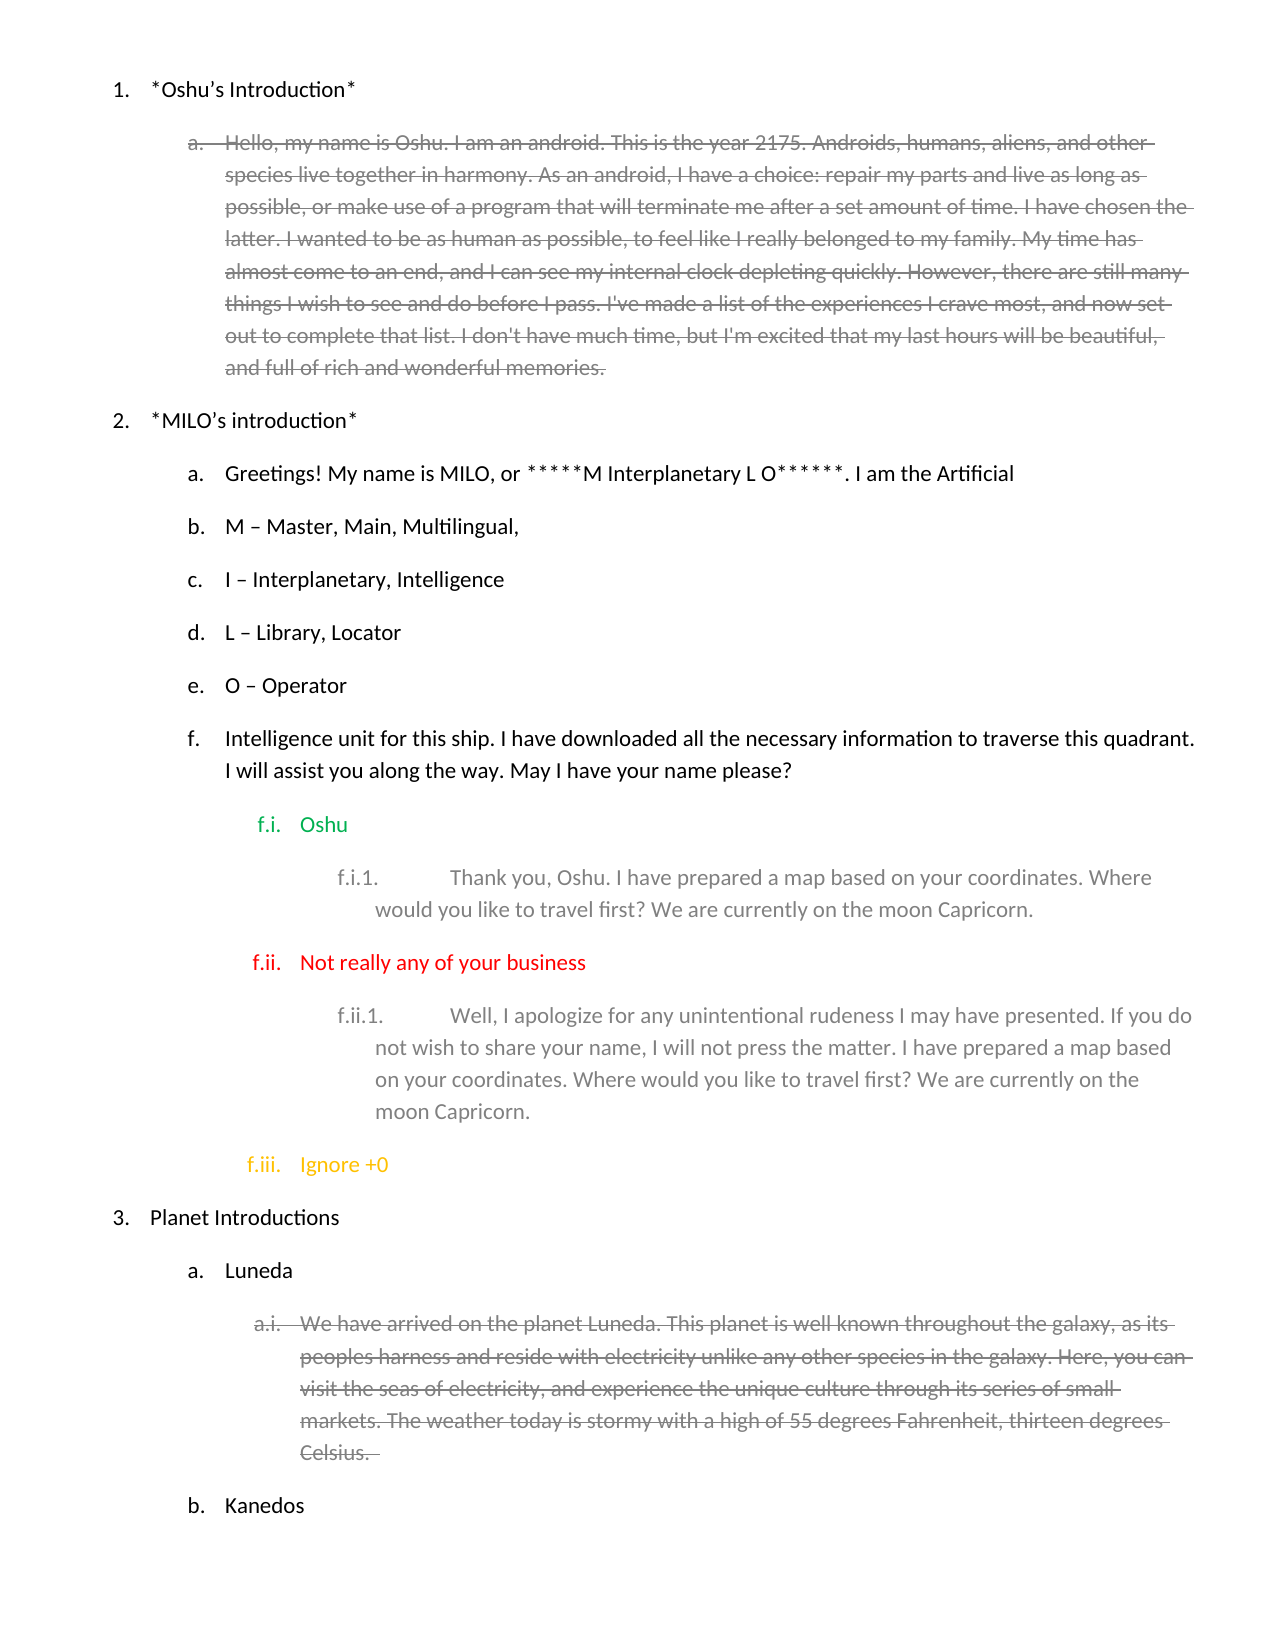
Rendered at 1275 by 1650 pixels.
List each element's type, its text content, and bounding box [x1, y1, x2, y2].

list Thank you, Oshu. I have prepared a map based on your coordinates. Where would you like to travel first? We are currently on the moon Capricorn. [337, 863, 1200, 923]
list We have arrived on the planet Luneda. This planet is well known throughout the galaxy, as its peoples harness and reside with electricity unlike any other species in the galaxy. Here, you can visit the seas of electricity, and experience the unique culture through its series of small markets. The weather today is stormy with a high of 55 degrees Fahrenheit, thirteen degrees Celsius. [281, 1309, 1200, 1466]
list Greetings! My name is MILO, or *****M Interplanetary L O******. I am the Artificial [187, 459, 1200, 487]
list L – Library, Locator [187, 618, 1200, 646]
list Hello, my name is Oshu. I am an android. This is the year 2175. Androids, humans, aliens, and other species live together in harmony. As an android, I have a choice: repair my parts and live as long as possible, or make use of a program that will terminate me after a set amount of time. I have chosen the latter. I wanted to be as human as possible, to feel like I really belonged to my family. My time has almost come to an end, and I can see my internal clock depleting quickly. However, there are still many things I wish to see and do before I pass. I've made a list of the experiences I crave most, and now set out to complete that list. I don't have much time, but I'm excited that my last hours will be beautiful, and full of rich and wonderful memories. [187, 128, 1200, 381]
list Intelligence unit for this ship. I have downloaded all the necessary information to traverse this quadrant. I will assist you along the way. May I have your name please? [187, 724, 1200, 785]
list Well, I apologize for any unintentional rudeness I may have presented. If you do not wish to share your name, I will not press the matter. I have prepared a map based on your coordinates. Where would you like to travel first? We are currently on the moon Capricorn. [337, 1001, 1200, 1126]
list *MILO’s introduction* [112, 406, 1200, 434]
list Oshu [281, 810, 1200, 838]
list Kanedos [187, 1491, 1200, 1519]
list O – Operator [187, 671, 1200, 699]
list I – Interplanetary, Intelligence [187, 565, 1200, 593]
list *Oshu’s Introduction* [112, 75, 1200, 103]
list Not really any of your business [281, 948, 1200, 976]
list Luneda [187, 1257, 1200, 1284]
list M – Master, Main, Multilingual, [187, 512, 1200, 540]
list Planet Introductions [112, 1203, 1200, 1232]
list Ignore +0 [281, 1151, 1200, 1178]
